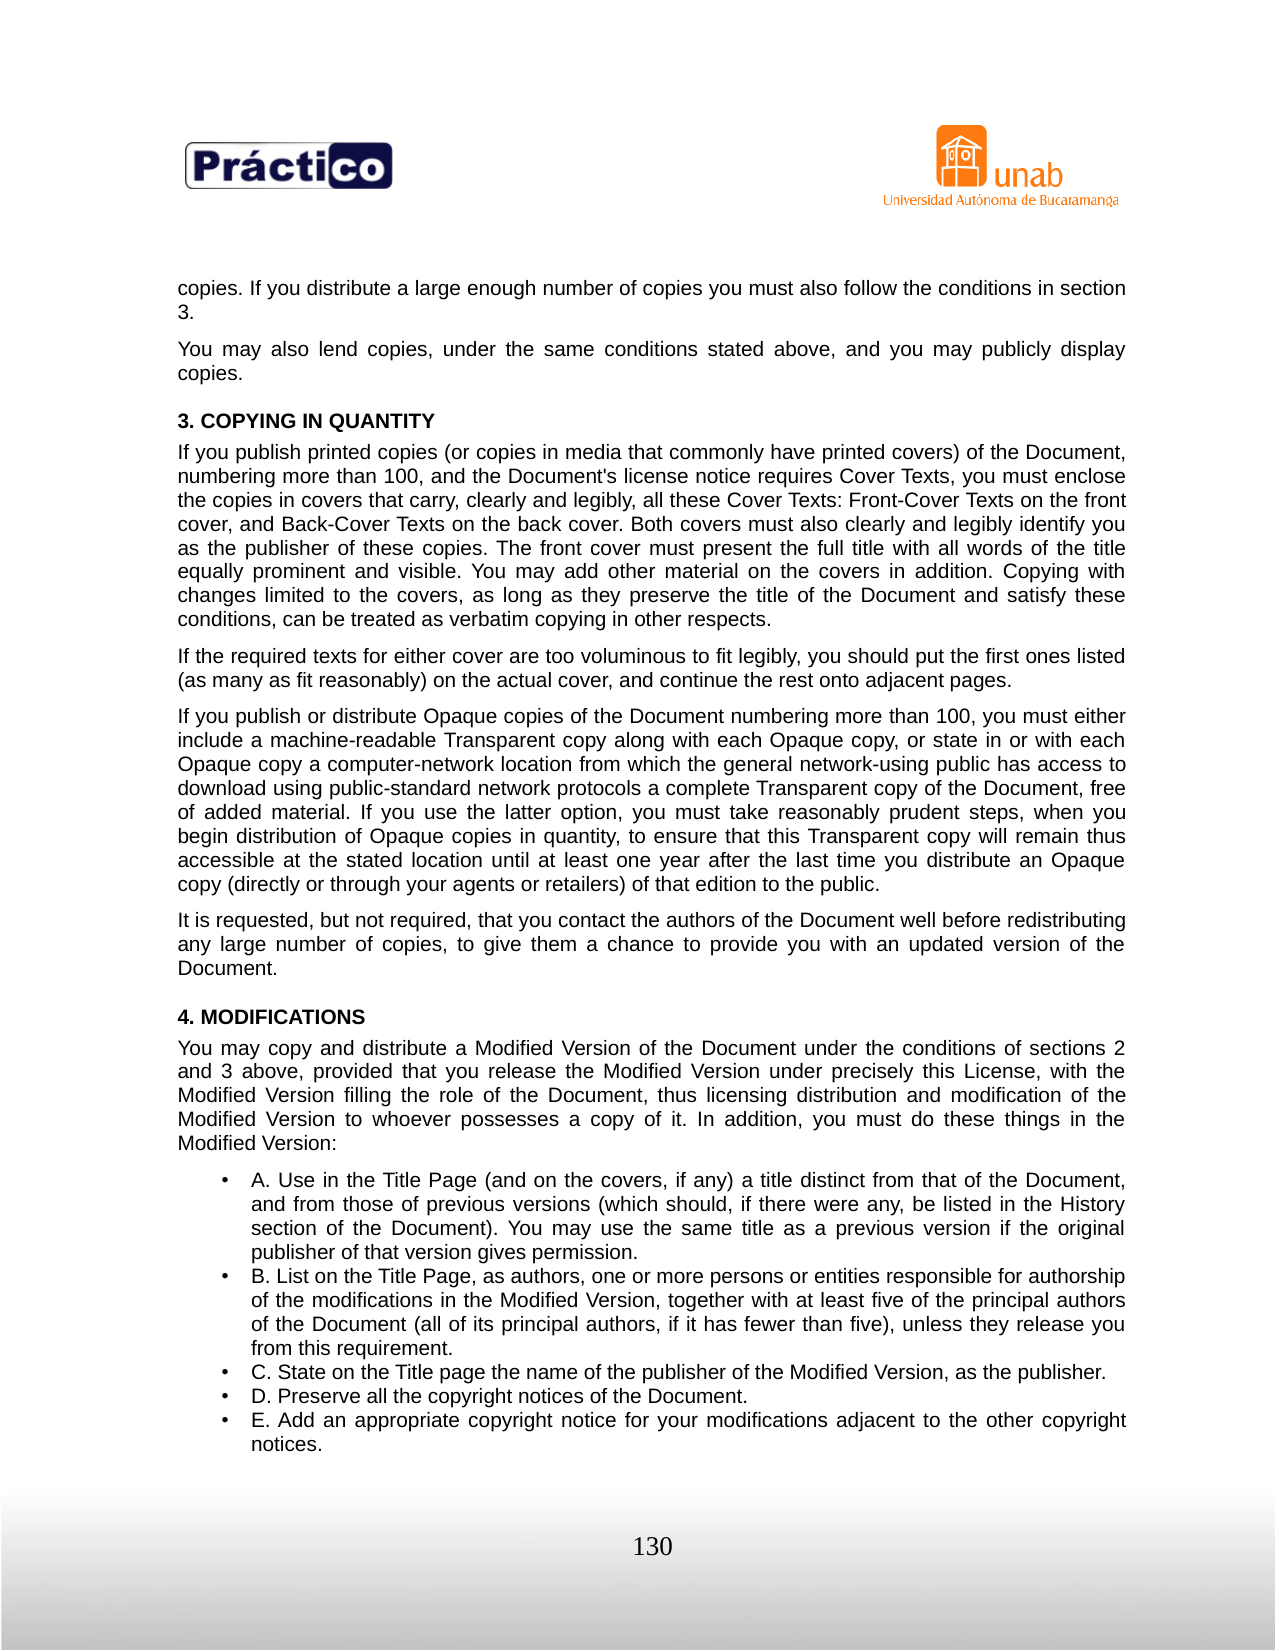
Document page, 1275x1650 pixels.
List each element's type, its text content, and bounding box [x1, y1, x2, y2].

list B. List on the Title Page, as authors, one or more persons or entities responsible for authorship of the modifications in the Modified Version, together with at least five of the principal authors of the Document (all of its principal authors, if it has fewer than five), unless they release you from this requirement. [221, 1263, 1127, 1359]
list A. Use in the Title Page (and on the covers, if any) a title distinct from that of the Document, and from those of previous versions (which should, if there were any, be listed in the History section of the Document). You may use the same title as a previous version if the original publisher of that version gives permission. [221, 1168, 1127, 1263]
list E. Add an appropriate copyright notice for your modifications adjacent to the other copyright notices. [221, 1408, 1127, 1456]
text You may also lend copies, under the same conditions stated above, and you may publicly display copies. [177, 336, 1127, 384]
text If you publish printed copies (or copies in media that commonly have printed covers) of the Document, numbering more than 100, and the Document's license notice requires Cover Texts, you must enclose the copies in covers that carry, clearly and legibly, all these Cover Texts: Front-Cover Texts on the front cover, and Back-Cover Texts on the back cover. Both covers must also clearly and legibly identify you as the publisher of these copies. The front cover must present the full title with all words of the title equally prominent and visible. You may add other material on the covers in addition. Copying with changes limited to the covers, as long as they preserve the title of the Document and satisfy these conditions, can be treated as verbatim copying in other respects. [177, 439, 1127, 631]
text If you publish or distribute Opaque copies of the Document numbering more than 100, you must either include a machine-readable Transparent copy along with each Opaque copy, or state in or with each Opaque copy a computer-network location from which the general network-using public has access to download using public-standard network protocols a complete Transparent copy of the Document, free of added material. If you use the latter option, you must take reasonably prudent steps, when you begin distribution of Opaque copies in quantity, to ensure that this Transparent copy will remain thus accessible at the stated location until at least one year after the last time you distribute an Opaque copy (directly or through your agents or retailers) of that edition to the public. [177, 704, 1127, 896]
picture [883, 125, 1119, 207]
text You may copy and distribute a Modified Version of the Document under the conditions of sections 2 and 3 above, provided that you release the Modified Version under precisely this License, with the Modified Version filling the role of the Document, thus licensing distribution and modification of the Modified Version to whoever possesses a copy of it. In addition, you must do these things in the Modified Version: [177, 1035, 1127, 1155]
picture [1, 1472, 1275, 1650]
list D. Preserve all the copyright notices of the Document. [221, 1383, 1127, 1408]
text If the required texts for either cover are too voluminous to fit legibly, you should put the first ones listed (as many as fit reasonably) on the actual cover, and continue the rest onto adjacent pages. [177, 644, 1127, 692]
list C. State on the Title page the name of the publisher of the Modified Version, as the publisher. [221, 1359, 1127, 1383]
text It is requested, but not required, that you contact the authors of the Document well before redistributing any large number of copies, to give them a chance to provide you with an updated version of the Document. [177, 908, 1127, 980]
subtitle 4. MODIFICATIONS [177, 1005, 1127, 1029]
subtitle 3. COPYING IN QUANTITY [177, 409, 1127, 433]
text copies. If you distribute a large enough number of copies you must also follow the conditions in section 3. [177, 276, 1127, 324]
picture [182, 140, 395, 191]
